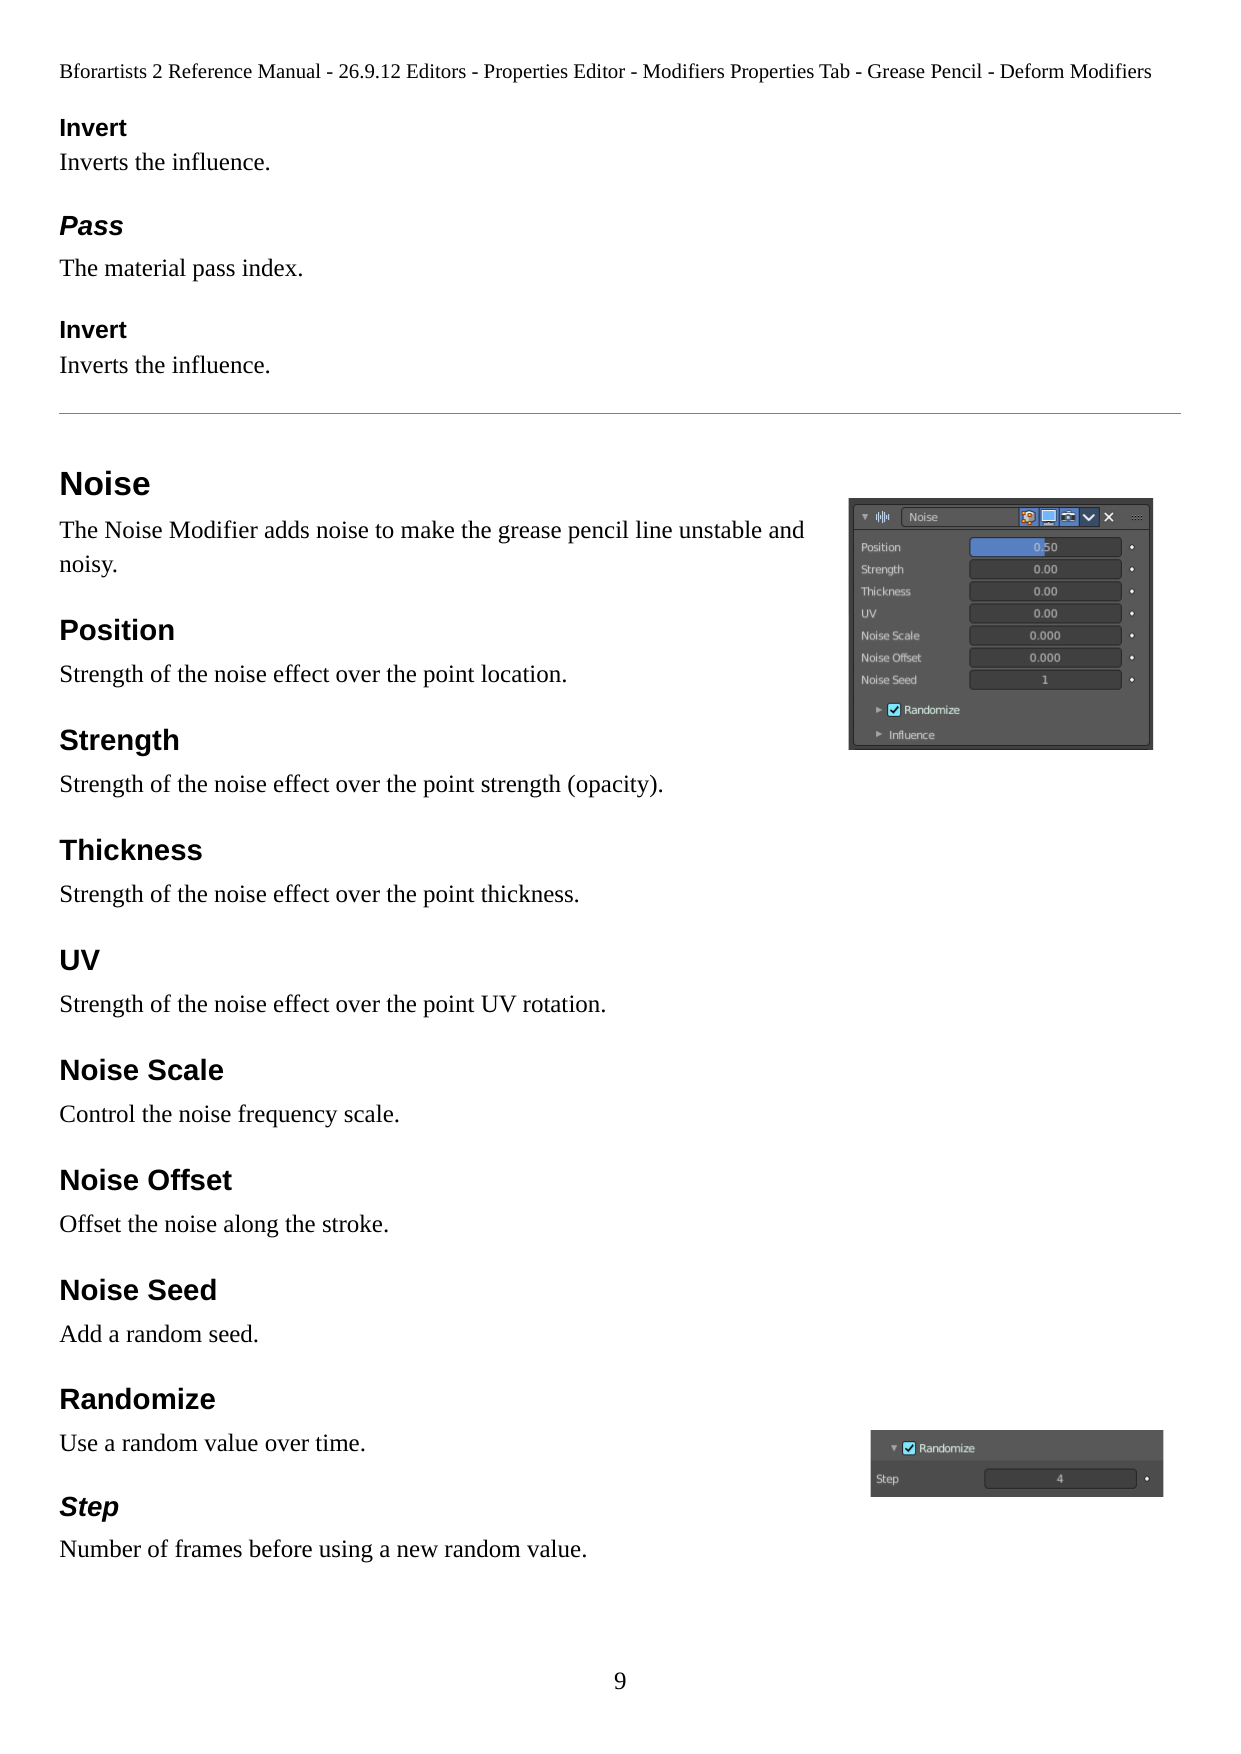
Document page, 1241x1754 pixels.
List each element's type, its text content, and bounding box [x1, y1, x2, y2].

subtitle Position [59, 613, 848, 647]
subtitle Noise Seed [59, 1272, 1181, 1306]
text Control the noise frequency scale. [59, 1099, 1181, 1128]
subtitle Invert [59, 315, 1181, 343]
subtitle Noise Scale [59, 1053, 1181, 1086]
subtitle UV [59, 943, 1181, 976]
subtitle Invert [59, 113, 1181, 141]
picture [870, 1430, 1164, 1497]
subtitle Randomize [59, 1382, 1181, 1416]
text Strength of the noise effect over the point location. [59, 659, 848, 688]
text Offset the noise along the stroke. [59, 1209, 1181, 1237]
subtitle Strength [59, 723, 1181, 757]
text Add a random seed. [59, 1319, 1181, 1347]
text Inverts the influence. [59, 350, 1181, 378]
text The Noise Modifier adds noise to make the grease pencil line unstable and noisy. [59, 515, 848, 578]
text [1154, 515, 1181, 578]
picture [848, 498, 1154, 750]
text Inverts the influence. [59, 147, 1181, 176]
text Use a random value over time. [59, 1428, 1181, 1457]
text Strength of the noise effect over the point strength (opacity). [59, 769, 1181, 798]
subtitle Noise Offset [59, 1162, 1181, 1196]
subtitle Pass [59, 209, 1181, 241]
text Strength of the noise effect over the point UV rotation. [59, 989, 1181, 1018]
subtitle [1154, 613, 1181, 647]
text The material pass index. [59, 253, 1181, 282]
subtitle Thickness [59, 833, 1181, 867]
text Strength of the noise effect over the point thickness. [59, 879, 1181, 908]
subtitle Noise [59, 464, 1181, 502]
subtitle Step [59, 1490, 1181, 1522]
text Number of frames before using a new random value. [59, 1534, 1181, 1563]
